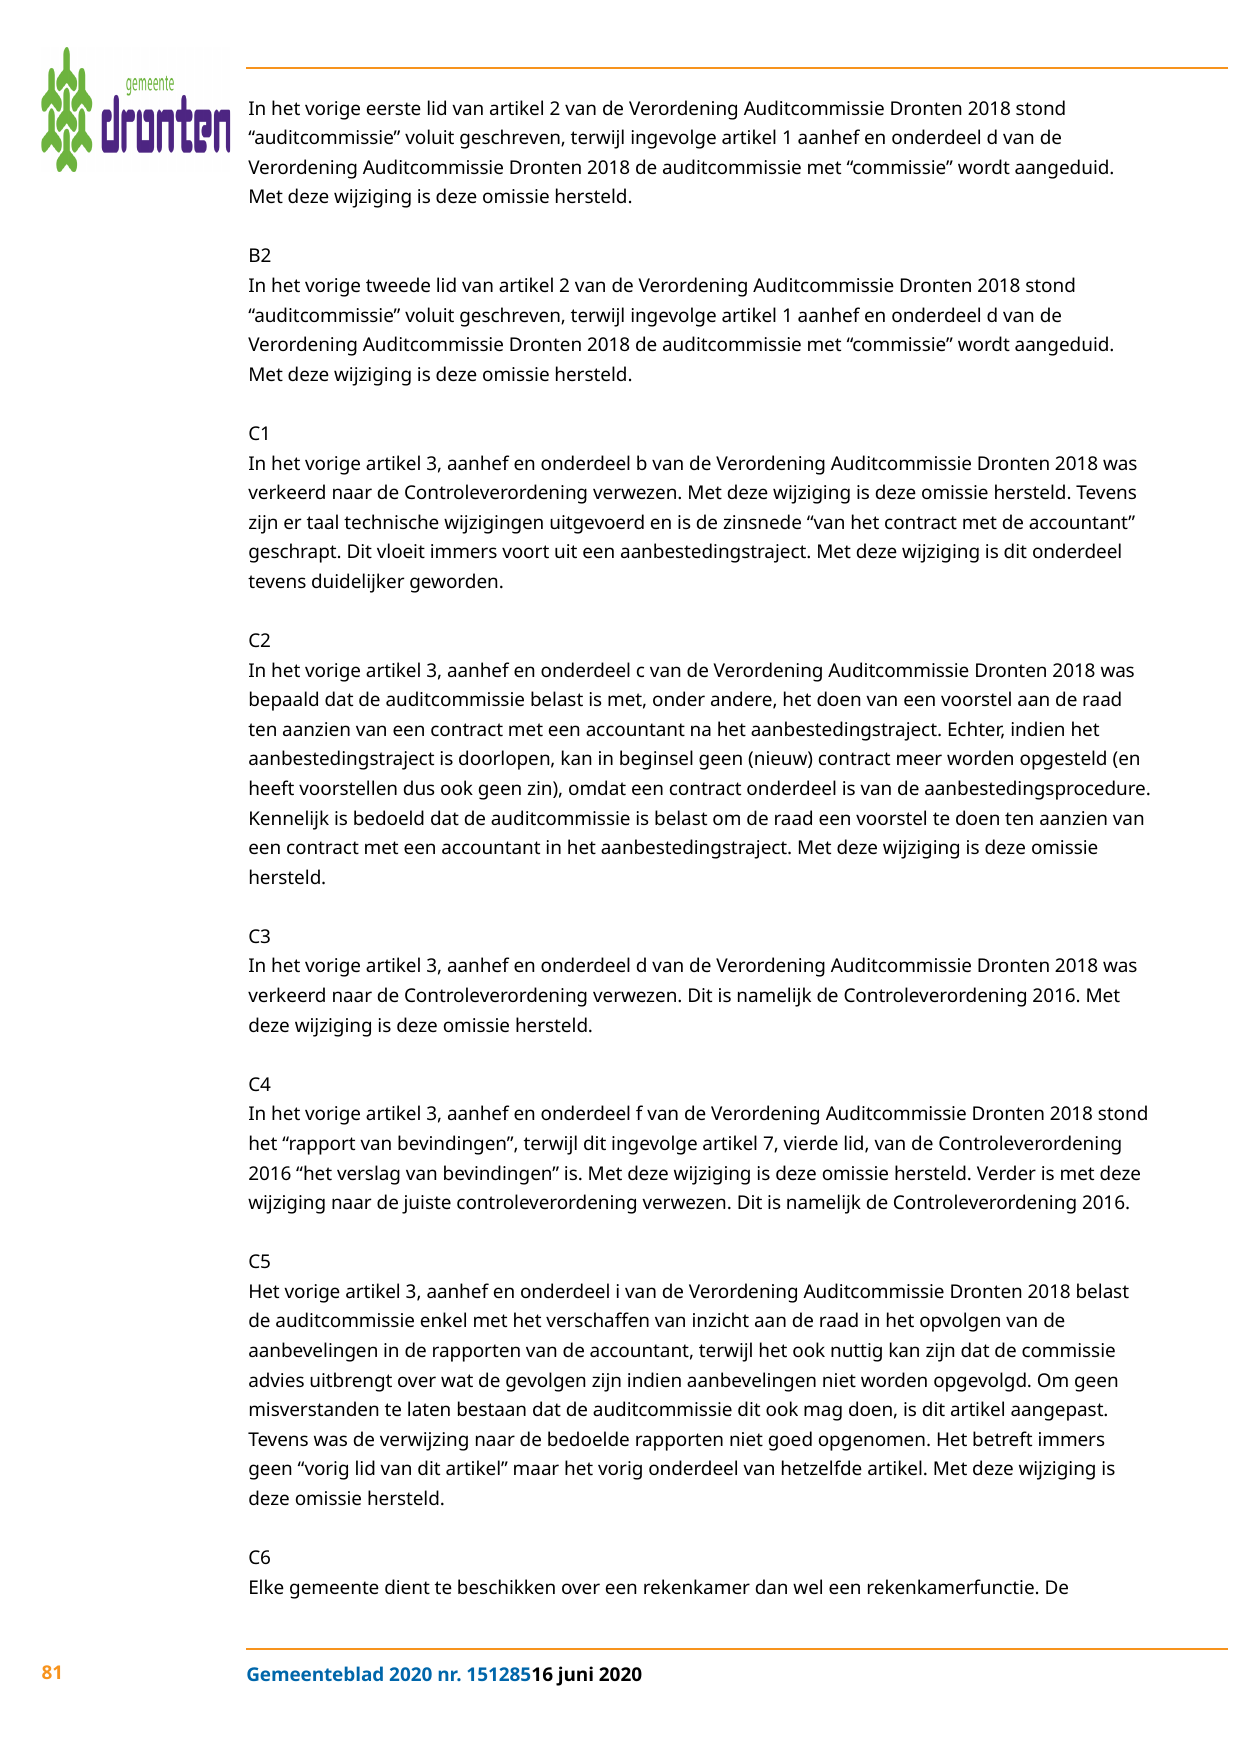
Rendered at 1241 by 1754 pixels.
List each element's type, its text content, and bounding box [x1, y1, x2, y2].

text Het vorige artikel 3, aanhef en onderdeel i van de Verordening Auditcommissie Dronten 2018 belast de auditcommissie enkel met het verschaffen van inzicht aan de raad in het opvolgen van de aanbevelingen in de rapporten van de accountant, terwijl het ook nuttig kan zijn dat de commissie advies uitbrengt over wat de gevolgen zijn indien aanbevelingen niet worden opgevolgd. Om geen misverstanden te laten bestaan dat de auditcommissie dit ook mag doen, is dit artikel aangepast. Tevens was de verwijzing naar de bedoelde rapporten niet goed opgenomen. Het betreft immers geen “vorig lid van dit artikel” maar het vorig onderdeel van hetzelfde artikel. Met deze wijziging is deze omissie hersteld. [248, 1278, 1152, 1511]
text B2 [248, 243, 1152, 268]
text C2 [248, 627, 1152, 653]
text C6 [248, 1544, 1152, 1570]
picture [41, 47, 231, 172]
text C5 [248, 1248, 1152, 1274]
text In het vorige artikel 3, aanhef en onderdeel b van de Verordening Auditcommissie Dronten 2018 was verkeerd naar de Controleverordening verwezen. Met deze wijziging is deze omissie hersteld. Tevens zijn er taal technische wijzigingen uitgevoerd en is de zinsnede “van het contract met de accountant” geschrapt. Dit vloeit immers voort uit een aanbestedingstraject. Met deze wijziging is dit onderdeel tevens duidelijker geworden. [248, 450, 1152, 594]
text C4 [248, 1071, 1152, 1097]
text In het vorige artikel 3, aanhef en onderdeel d van de Verordening Auditcommissie Dronten 2018 was verkeerd naar de Controleverordening verwezen. Dit is namelijk de Controleverordening 2016. Met deze wijziging is deze omissie hersteld. [248, 953, 1152, 1038]
text C3 [248, 923, 1152, 949]
text Elke gemeente dient te beschikken over een rekenkamer dan wel een rekenkamerfunctie. De [248, 1574, 1152, 1600]
text In het vorige artikel 3, aanhef en onderdeel f van de Verordening Auditcommissie Dronten 2018 stond het “rapport van bevindingen”, terwijl dit ingevolge artikel 7, vierde lid, van de Controleverordening 2016 “het verslag van bevindingen” is. Met deze wijziging is deze omissie hersteld. Verder is met deze wijziging naar de juiste controleverordening verwezen. Dit is namelijk de Controleverordening 2016. [248, 1101, 1152, 1215]
text In het vorige eerste lid van artikel 2 van de Verordening Auditcommissie Dronten 2018 stond “auditcommissie” voluit geschreven, terwijl ingevolge artikel 1 aanhef en onderdeel d van de Verordening Auditcommissie Dronten 2018 de auditcommissie met “commissie” wordt aangeduid. Met deze wijziging is deze omissie hersteld. [248, 95, 1152, 209]
text In het vorige tweede lid van artikel 2 van de Verordening Auditcommissie Dronten 2018 stond “auditcommissie” voluit geschreven, terwijl ingevolge artikel 1 aanhef en onderdeel d van de Verordening Auditcommissie Dronten 2018 de auditcommissie met “commissie” wordt aangeduid. Met deze wijziging is deze omissie hersteld. [248, 272, 1152, 387]
text In het vorige artikel 3, aanhef en onderdeel c van de Verordening Auditcommissie Dronten 2018 was bepaald dat de auditcommissie belast is met, onder andere, het doen van een voorstel aan de raad ten aanzien van een contract met een accountant na het aanbestedingstraject. Echter, indien het aanbestedingstraject is doorlopen, kan in beginsel geen (nieuw) contract meer worden opgesteld (en heeft voorstellen dus ook geen zin), omdat een contract onderdeel is van de aanbestedingsprocedure. Kennelijk is bedoeld dat de auditcommissie is belast om de raad een voorstel te doen ten aanzien van een contract met een accountant in het aanbestedingstraject. Met deze wijziging is deze omissie hersteld. [248, 657, 1152, 890]
text C1 [248, 420, 1152, 446]
